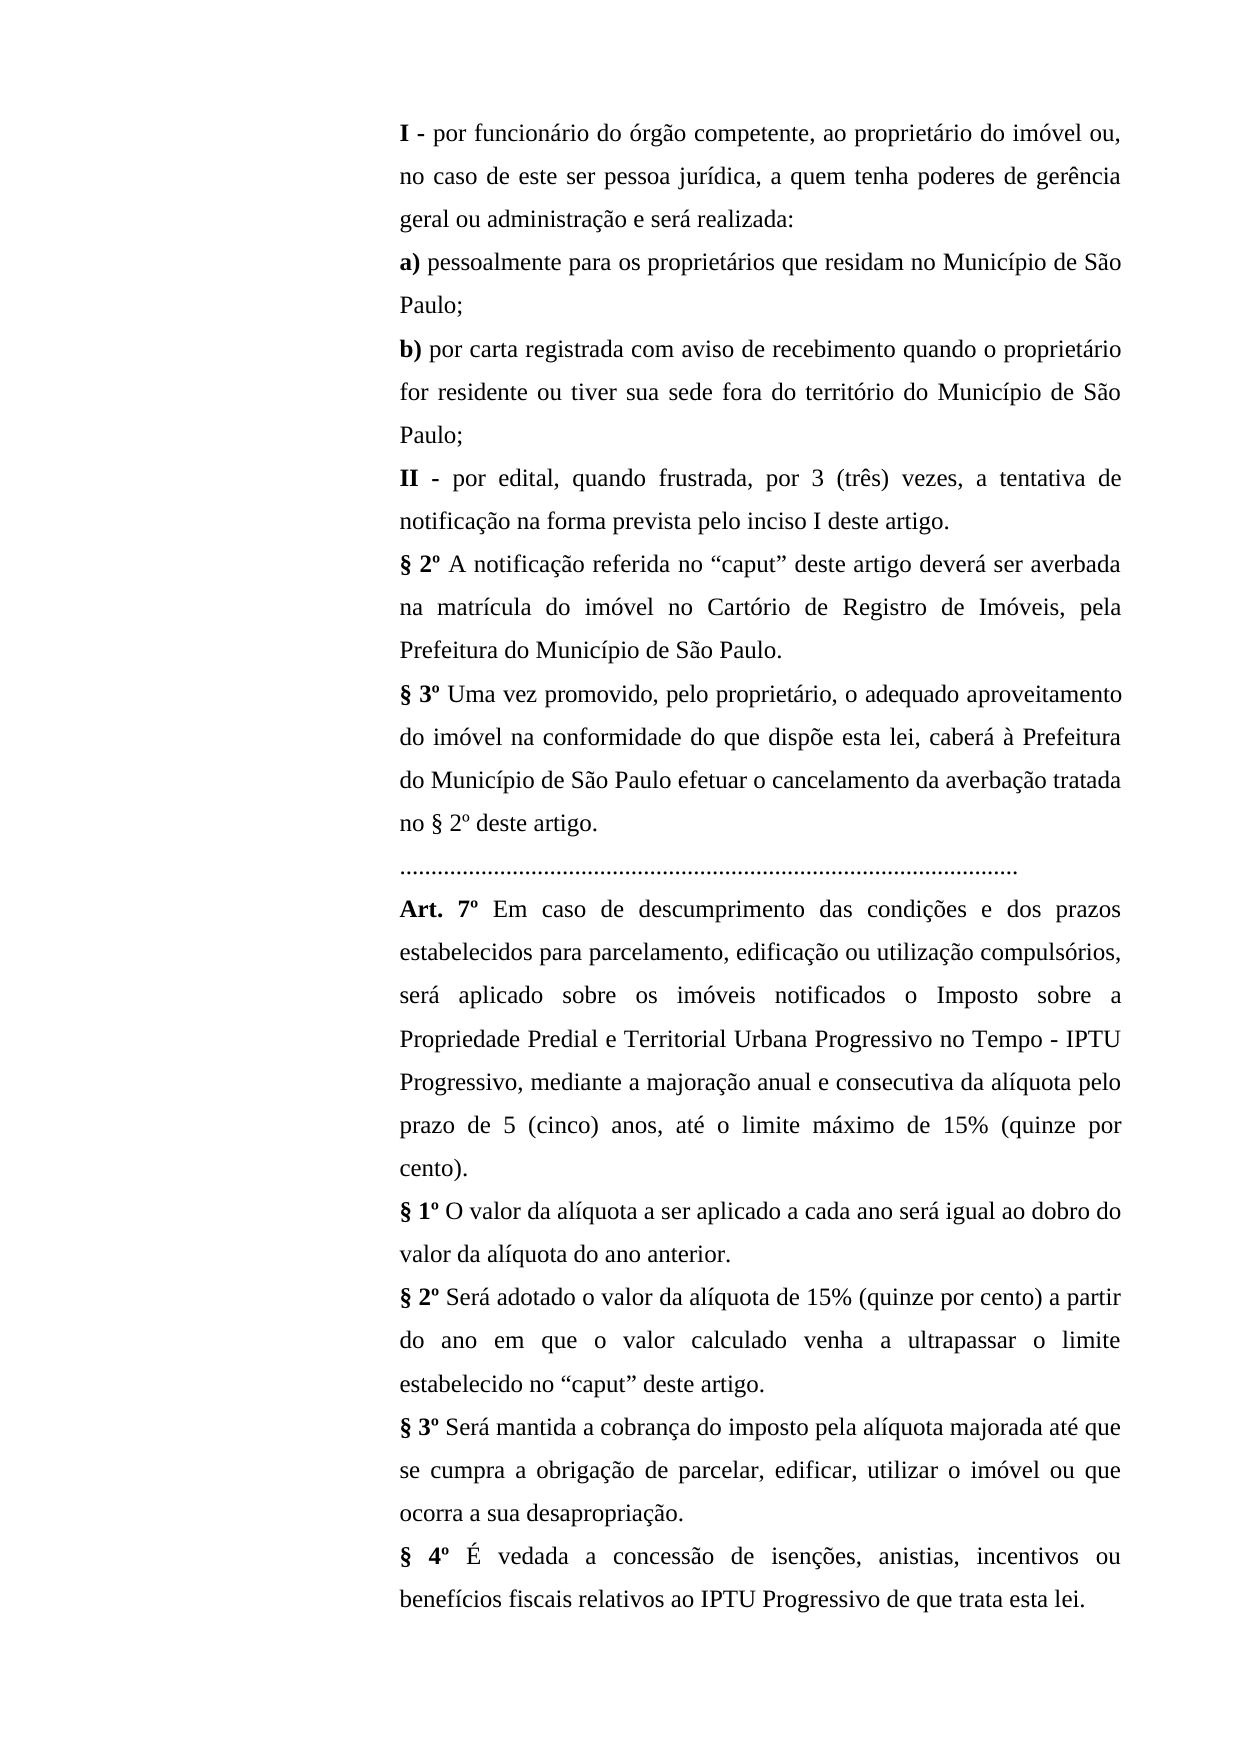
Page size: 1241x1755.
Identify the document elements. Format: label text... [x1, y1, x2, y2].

text ................................................................................................... [399, 851, 1122, 880]
text § 4º É vedada a concessão de isenções, anistias, incentivos ou benefícios fiscais relativos ao IPTU Progressivo de que trata esta lei. [399, 1541, 1122, 1613]
text II - por edital, quando frustrada, por 3 (três) vezes, a tentativa de notificação na forma prevista pelo inciso I deste artigo. [399, 463, 1122, 535]
text I - por funcionário do órgão competente, ao proprietário do imóvel ou, no caso de este ser pessoa jurídica, a quem tenha poderes de gerência geral ou administração e será realizada: [399, 118, 1122, 233]
text § 2º A notificação referida no “caput” deste artigo deverá ser averbada na matrícula do imóvel no Cartório de Registro de Imóveis, pela Prefeitura do Município de São Paulo. [399, 549, 1122, 664]
text b) por carta registrada com aviso de recebimento quando o proprietário for residente ou tiver sua sede fora do território do Município de São Paulo; [399, 334, 1122, 449]
text § 3º Será mantida a cobrança do imposto pela alíquota majorada até que se cumpra a obrigação de parcelar, edificar, utilizar o imóvel ou que ocorra a sua desapropriação. [399, 1412, 1122, 1527]
text § 3º Uma vez promovido, pelo proprietário, o adequado aproveitamento do imóvel na conformidade do que dispõe esta lei, caberá à Prefeitura do Município de São Paulo efetuar o cancelamento da averbação tratada no § 2º deste artigo. [399, 679, 1122, 837]
text Art. 7º Em caso de descumprimento das condições e dos prazos estabelecidos para parcelamento, edificação ou utilização compulsórios, será aplicado sobre os imóveis notificados o Imposto sobre a Propriedade Predial e Territorial Urbana Progressivo no Tempo - IPTU Progressivo, mediante a majoração anual e consecutiva da alíquota pelo prazo de 5 (cinco) anos, até o limite máximo de 15% (quinze por cento). [399, 894, 1122, 1182]
text § 2º Será adotado o valor da alíquota de 15% (quinze por cento) a partir do ano em que o valor calculado venha a ultrapassar o limite estabelecido no “caput” deste artigo. [399, 1282, 1122, 1397]
text § 1º O valor da alíquota a ser aplicado a cada ano será igual ao dobro do valor da alíquota do ano anterior. [399, 1196, 1122, 1268]
text a) pessoalmente para os proprietários que residam no Município de São Paulo; [399, 247, 1122, 319]
